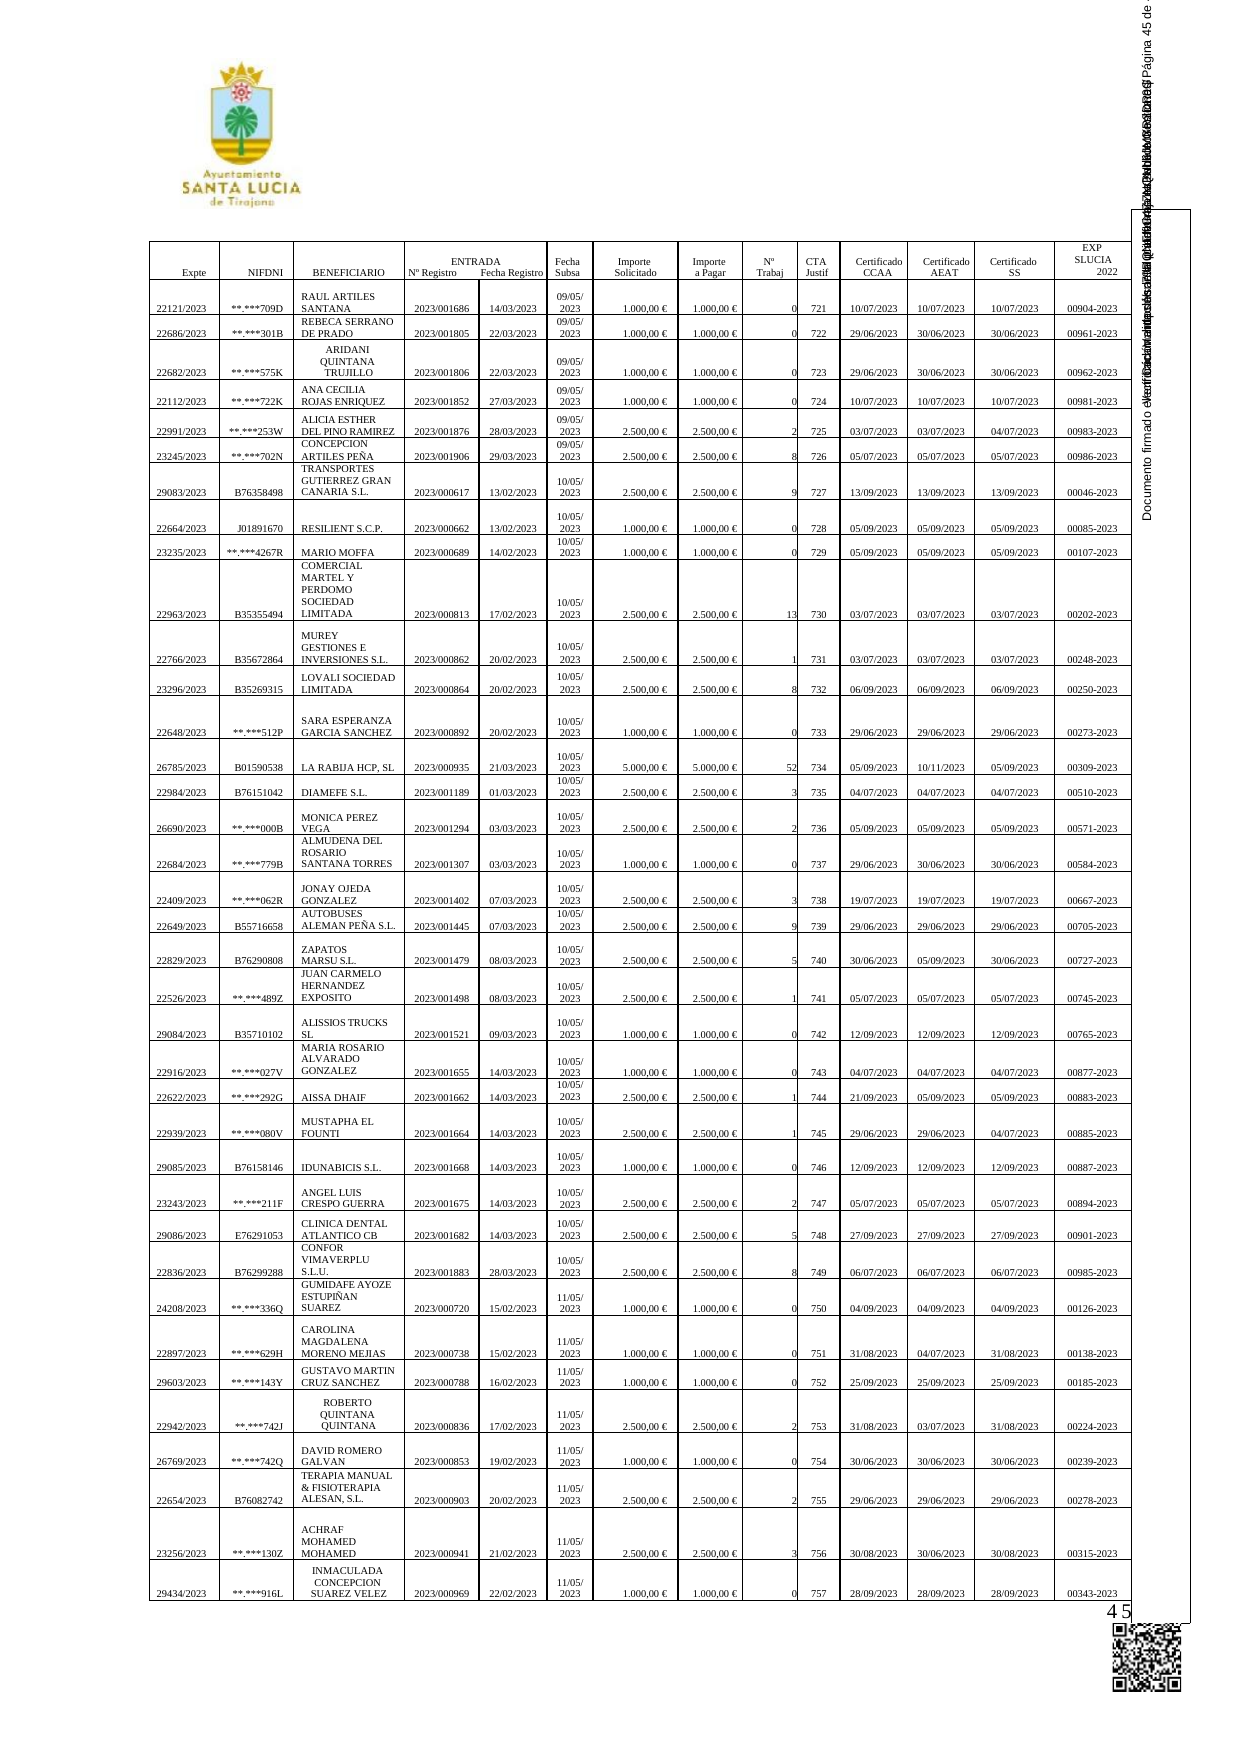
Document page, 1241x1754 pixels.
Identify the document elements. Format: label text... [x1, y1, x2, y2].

table_cell MUREY GESTIONES E INVERSIONES S.L. [294, 621, 404, 664]
table_cell 00248-2023 [1055, 621, 1131, 664]
table_cell 2023/000813 [405, 560, 478, 620]
table_cell 1.000,00 € [679, 1279, 742, 1315]
table_cell 00584-2023 [1055, 835, 1131, 871]
table_cell 00705-2023 [1055, 908, 1131, 932]
table_cell 05/09/2023 [908, 535, 974, 559]
table_cell 1.000,00 € [679, 535, 742, 559]
table_cell 2023/000864 [405, 666, 478, 694]
table_cell 2023/000617 [405, 463, 478, 499]
table_cell 20/02/2023 [480, 666, 546, 694]
table_cell 01/03/2023 [480, 775, 546, 798]
table_cell 727 [798, 463, 839, 499]
table_cell 2.500,00 € [679, 621, 742, 664]
table_cell 733 [798, 696, 839, 738]
table_cell 2023/000935 [405, 739, 478, 773]
table_cell 0 [743, 1041, 797, 1078]
table_cell 738 [798, 872, 839, 907]
table_cell **.***336Q [220, 1279, 293, 1315]
table_cell 05/09/2023 [975, 739, 1054, 773]
table_cell 30/06/2023 [908, 835, 974, 871]
table_cell 21/03/2023 [480, 739, 546, 773]
table_cell **.***742Q [220, 1433, 293, 1467]
picture [1112, 1623, 1182, 1692]
table_cell 10/05/ 2023 [548, 835, 592, 871]
table_cell 10/05/ 2023 [548, 696, 592, 738]
table_cell 10/05/ 2023 [548, 1005, 592, 1039]
table_cell 29/06/2023 [841, 1469, 907, 1507]
table_cell 27/09/2023 [908, 1211, 974, 1241]
table_cell 22622/2023 [150, 1079, 219, 1103]
table_cell 13/02/2023 [480, 463, 546, 499]
table_cell 2.500,00 € [679, 1211, 742, 1241]
table_cell 14/03/2023 [480, 1140, 546, 1174]
table_cell 2 [743, 1175, 797, 1210]
table_cell TRANSPORTES GUTIERREZ GRAN CANARIA S.L. [294, 463, 404, 499]
table_cell 05/09/2023 [908, 500, 974, 534]
table_cell **.***130Z [220, 1508, 293, 1559]
table_cell 0 [743, 1140, 797, 1174]
table_cell 10/05/ 2023 [548, 1175, 592, 1210]
table_cell 14/03/2023 [480, 1175, 546, 1210]
table_cell 1.000,00 € [594, 315, 677, 339]
table_cell ANGEL LUIS CRESPO GUERRA [294, 1175, 404, 1210]
table_cell COMERCIAL MARTEL Y PERDOMO SOCIEDAD LIMITADA [294, 560, 404, 620]
table_cell 2.500,00 € [594, 933, 677, 967]
table_cell 2023/001668 [405, 1140, 478, 1174]
table_cell 743 [798, 1041, 839, 1078]
table_cell 1 [743, 1079, 797, 1103]
table_cell 08/03/2023 [480, 933, 546, 967]
table_cell B76151042 [220, 775, 293, 798]
table_cell 05/07/2023 [841, 1175, 907, 1210]
table_cell 06/09/2023 [908, 666, 974, 694]
table_cell 29434/2023 [150, 1560, 219, 1600]
table_cell 1.000,00 € [679, 835, 742, 871]
table_cell INMACULADA CONCEPCION SUAREZ VELEZ [294, 1560, 404, 1600]
table_cell 5 [743, 933, 797, 967]
table_cell 2023/000836 [405, 1390, 478, 1432]
table_cell 747 [798, 1175, 839, 1210]
table_cell 00138-2023 [1055, 1316, 1131, 1359]
table_cell 05/09/2023 [908, 800, 974, 834]
table_header CTA Justif [798, 242, 839, 278]
table_cell 1.000,00 € [594, 1041, 677, 1078]
table_cell 00250-2023 [1055, 666, 1131, 694]
table_cell 2023/001521 [405, 1005, 478, 1039]
table_cell 31/08/2023 [841, 1390, 907, 1432]
table_cell 2023/000903 [405, 1469, 478, 1507]
table_cell 2.500,00 € [679, 775, 742, 798]
table_cell AISSA DHAIF [294, 1079, 404, 1103]
table_cell 00904-2023 [1055, 280, 1131, 314]
table_cell RESILIENT S.C.P. [294, 500, 404, 534]
table_cell 2023/001498 [405, 968, 478, 1004]
table_cell 2.500,00 € [679, 908, 742, 932]
table_cell 00765-2023 [1055, 1005, 1131, 1039]
table_cell 2.500,00 € [594, 1469, 677, 1507]
table_cell 29/06/2023 [841, 315, 907, 339]
table_cell 29/06/2023 [908, 908, 974, 932]
table_cell B76158146 [220, 1140, 293, 1174]
table_cell 27/09/2023 [975, 1211, 1054, 1241]
table_cell 13/09/2023 [908, 463, 974, 499]
table_cell 11/05/ 2023 [548, 1433, 592, 1467]
table_cell 29/06/2023 [975, 1469, 1054, 1507]
table_cell 04/07/2023 [841, 775, 907, 798]
table_cell **.***301B [220, 315, 293, 339]
table_cell 00085-2023 [1055, 500, 1131, 534]
table_cell 14/03/2023 [480, 1041, 546, 1078]
table_cell 20/02/2023 [480, 1469, 546, 1507]
table_cell 14/03/2023 [480, 1211, 546, 1241]
table_cell 05/09/2023 [908, 1079, 974, 1103]
table_cell **.***779B [220, 835, 293, 871]
table_cell 2023/000969 [405, 1560, 478, 1600]
table_cell ACHRAF MOHAMED MOHAMED [294, 1508, 404, 1559]
table_cell 2023/001876 [405, 409, 478, 437]
table_cell 05/09/2023 [841, 535, 907, 559]
table_cell 11/05/ 2023 [548, 1560, 592, 1600]
table_cell 2023/001852 [405, 380, 478, 407]
table_cell 750 [798, 1279, 839, 1315]
table_cell 05/09/2023 [975, 535, 1054, 559]
table_cell B76299288 [220, 1242, 293, 1278]
table_cell 2 [743, 800, 797, 834]
table_cell ALICIA ESTHER DEL PINO RAMIREZ [294, 409, 404, 437]
table_cell 10/05/ 2023 [548, 621, 592, 664]
table_cell 0 [743, 315, 797, 339]
table_cell 2.500,00 € [594, 872, 677, 907]
table_cell 2.500,00 € [679, 968, 742, 1004]
table_cell 2023/001445 [405, 908, 478, 932]
table_cell **.***709D [220, 280, 293, 314]
table_cell 19/02/2023 [480, 1433, 546, 1467]
table_cell 0 [743, 696, 797, 738]
table_cell 2023/001402 [405, 872, 478, 907]
table_cell 13/09/2023 [975, 463, 1054, 499]
table_cell 13/02/2023 [480, 500, 546, 534]
table_cell 2.500,00 € [679, 872, 742, 907]
table_cell 25/09/2023 [841, 1360, 907, 1388]
table_header ENTRADA Nº Registro Fecha Registro [405, 242, 546, 278]
table_cell 0 [743, 1005, 797, 1039]
table_cell 2.500,00 € [594, 463, 677, 499]
table_cell B76082742 [220, 1469, 293, 1507]
table_cell 22897/2023 [150, 1316, 219, 1359]
table_cell 30/06/2023 [975, 933, 1054, 967]
table_cell 1.000,00 € [679, 500, 742, 534]
table_cell **.***211F [220, 1175, 293, 1210]
table_cell 03/07/2023 [975, 560, 1054, 620]
table_cell 726 [798, 438, 839, 462]
table_cell 1.000,00 € [594, 1140, 677, 1174]
table_cell 1.000,00 € [679, 1140, 742, 1174]
table_cell AUTOBUSES ALEMAN PEÑA S.L. [294, 908, 404, 932]
table_cell 22664/2023 [150, 500, 219, 534]
table_cell 728 [798, 500, 839, 534]
table_cell J01891670 [220, 500, 293, 534]
table_cell 757 [798, 1560, 839, 1600]
table_cell 12/09/2023 [841, 1005, 907, 1039]
table_cell CONFOR VIMAVERPLU S.L.U. [294, 1242, 404, 1278]
table_cell 05/09/2023 [908, 933, 974, 967]
table_cell 10/05/ 2023 [548, 1211, 592, 1241]
table_cell 03/07/2023 [908, 409, 974, 437]
table_cell 2.500,00 € [679, 1390, 742, 1432]
table_cell **.***027V [220, 1041, 293, 1078]
table_cell 27/03/2023 [480, 380, 546, 407]
table_cell 729 [798, 535, 839, 559]
table_cell 722 [798, 315, 839, 339]
table_cell 10/07/2023 [908, 380, 974, 407]
table_cell 721 [798, 280, 839, 314]
table_cell 25/09/2023 [908, 1360, 974, 1388]
table_cell 22121/2023 [150, 280, 219, 314]
table_cell 2.500,00 € [594, 1175, 677, 1210]
table_cell 1.000,00 € [594, 1560, 677, 1600]
table_cell **.***742J [220, 1390, 293, 1432]
table_cell 30/06/2023 [908, 1508, 974, 1559]
table_cell MARIA ROSARIO ALVARADO GONZALEZ [294, 1041, 404, 1078]
table_cell 731 [798, 621, 839, 664]
table_cell 28/09/2023 [841, 1560, 907, 1600]
table_cell 2.500,00 € [594, 438, 677, 462]
table_cell 00185-2023 [1055, 1360, 1131, 1388]
table_cell CONCEPCION ARTILES PEÑA [294, 438, 404, 462]
table_cell 10/05/ 2023 [548, 1104, 592, 1138]
table_cell 00126-2023 [1055, 1279, 1131, 1315]
table_cell 2023/000853 [405, 1433, 478, 1467]
table_cell 05/07/2023 [908, 438, 974, 462]
table_cell 29/06/2023 [975, 696, 1054, 738]
table_cell 10/05/ 2023 [548, 800, 592, 834]
table_cell 3 [743, 872, 797, 907]
table_cell 11/05/ 2023 [548, 1469, 592, 1507]
table_cell 2023/001307 [405, 835, 478, 871]
table_cell 22766/2023 [150, 621, 219, 664]
table_cell 04/07/2023 [908, 775, 974, 798]
table_cell 2.500,00 € [594, 1242, 677, 1278]
table_cell 739 [798, 908, 839, 932]
table_cell 22939/2023 [150, 1104, 219, 1138]
table_cell JUAN CARMELO HERNANDEZ EXPOSITO [294, 968, 404, 1004]
table_cell 22686/2023 [150, 315, 219, 339]
table_cell 04/07/2023 [975, 1104, 1054, 1138]
table_cell 29/06/2023 [841, 696, 907, 738]
table_cell 14/03/2023 [480, 1079, 546, 1103]
table_cell 737 [798, 835, 839, 871]
table_cell 22112/2023 [150, 380, 219, 407]
table_cell 09/03/2023 [480, 1005, 546, 1039]
table_cell TERAPIA MANUAL & FISIOTERAPIA ALESAN, S.L. [294, 1469, 404, 1507]
table_cell 05/07/2023 [908, 968, 974, 1004]
table_cell **.***489Z [220, 968, 293, 1004]
table_cell 2.500,00 € [679, 1079, 742, 1103]
table_cell 22836/2023 [150, 1242, 219, 1278]
table_cell 1.000,00 € [594, 835, 677, 871]
table_cell 07/03/2023 [480, 908, 546, 932]
table_cell 752 [798, 1360, 839, 1388]
table_cell 29084/2023 [150, 1005, 219, 1039]
table_header Certificado SS [975, 242, 1054, 278]
table_cell CLINICA DENTAL ATLANTICO CB [294, 1211, 404, 1241]
table_cell 0 [743, 1316, 797, 1359]
table_cell ROBERTO QUINTANA QUINTANA [294, 1390, 404, 1432]
table_cell 1 [743, 621, 797, 664]
table_cell 05/09/2023 [841, 500, 907, 534]
table_cell 2023/001294 [405, 800, 478, 834]
table_cell ANA CECILIA ROJAS ENRIQUEZ [294, 380, 404, 407]
table_cell 2.500,00 € [594, 968, 677, 1004]
table_cell 03/07/2023 [841, 560, 907, 620]
table_cell 2.500,00 € [594, 1508, 677, 1559]
table_cell 2.500,00 € [594, 800, 677, 834]
table_cell 11/05/ 2023 [548, 1316, 592, 1359]
table_header Certificado AEAT [908, 242, 974, 278]
table_cell 00985-2023 [1055, 1242, 1131, 1278]
table_cell 10/07/2023 [975, 280, 1054, 314]
table_cell 2.500,00 € [594, 1079, 677, 1103]
table_cell 20/02/2023 [480, 621, 546, 664]
table_cell 06/09/2023 [841, 666, 907, 694]
table_cell 22942/2023 [150, 1390, 219, 1432]
table_cell 00510-2023 [1055, 775, 1131, 798]
table_cell 29085/2023 [150, 1140, 219, 1174]
table_cell 2 [743, 1390, 797, 1432]
table_cell 22648/2023 [150, 696, 219, 738]
table_cell 13/09/2023 [841, 463, 907, 499]
table_cell 10/07/2023 [975, 380, 1054, 407]
table_cell JONAY OJEDA GONZALEZ [294, 872, 404, 907]
table_cell 10/05/ 2023 [548, 560, 592, 620]
table_cell 2 [743, 409, 797, 437]
table_cell 2023/000689 [405, 535, 478, 559]
table_cell 10/05/ 2023 [548, 872, 592, 907]
table_cell 30/08/2023 [975, 1508, 1054, 1559]
table_cell 00877-2023 [1055, 1041, 1131, 1078]
table_cell 2.500,00 € [679, 1104, 742, 1138]
text 45 [140, 1601, 1171, 1623]
table_cell B35355494 [220, 560, 293, 620]
table_header Expte [150, 242, 219, 278]
table_cell 00667-2023 [1055, 872, 1131, 907]
table_cell 10/05/ 2023 [548, 1140, 592, 1174]
table_cell 22684/2023 [150, 835, 219, 871]
table_cell 17/02/2023 [480, 1390, 546, 1432]
table_cell LOVALI SOCIEDAD LIMITADA [294, 666, 404, 694]
table_cell 04/07/2023 [841, 1041, 907, 1078]
table_cell 10/05/ 2023 [548, 535, 592, 559]
table_cell 05/09/2023 [841, 739, 907, 773]
table_cell 2.500,00 € [594, 560, 677, 620]
table_cell 22991/2023 [150, 409, 219, 437]
table_cell 29/06/2023 [841, 340, 907, 379]
table_cell 2023/001662 [405, 1079, 478, 1103]
table_cell 23245/2023 [150, 438, 219, 462]
table_cell GUMIDAFE AYOZE ESTUPIÑAN SUAREZ [294, 1279, 404, 1315]
table_cell 2.500,00 € [594, 775, 677, 798]
table_cell 00278-2023 [1055, 1469, 1131, 1507]
table_cell 25/09/2023 [975, 1360, 1054, 1388]
table_cell 31/08/2023 [841, 1316, 907, 1359]
table_cell 2023/001675 [405, 1175, 478, 1210]
table_cell 1.000,00 € [594, 1316, 677, 1359]
table_cell 746 [798, 1140, 839, 1174]
table_cell 09/05/ 2023 [548, 340, 592, 379]
table_cell **.***702N [220, 438, 293, 462]
table_cell 23296/2023 [150, 666, 219, 694]
table_cell 22682/2023 [150, 340, 219, 379]
table_cell 15/02/2023 [480, 1279, 546, 1315]
table_cell B35269315 [220, 666, 293, 694]
table_cell 10/05/ 2023 [548, 775, 592, 798]
table_cell 26690/2023 [150, 800, 219, 834]
table_cell 00727-2023 [1055, 933, 1131, 967]
table_cell 29/06/2023 [841, 908, 907, 932]
table_cell 0 [743, 280, 797, 314]
table_cell 00315-2023 [1055, 1508, 1131, 1559]
table_cell 03/07/2023 [908, 621, 974, 664]
table_cell 10/07/2023 [841, 280, 907, 314]
table_cell 10/05/ 2023 [548, 968, 592, 1004]
table_cell 03/07/2023 [908, 1390, 974, 1432]
table_cell 28/09/2023 [908, 1560, 974, 1600]
table_cell ZAPATOS MARSU S.L. [294, 933, 404, 967]
table_cell 2023/001682 [405, 1211, 478, 1241]
table_cell **.***916L [220, 1560, 293, 1600]
table_header Importe Solicitado [594, 242, 677, 278]
table_cell 10/05/ 2023 [548, 666, 592, 694]
table_cell 04/07/2023 [908, 1041, 974, 1078]
table_cell 06/07/2023 [841, 1242, 907, 1278]
table_cell 754 [798, 1433, 839, 1467]
table_cell 2023/001883 [405, 1242, 478, 1278]
table_cell 1.000,00 € [594, 1433, 677, 1467]
table_cell 00986-2023 [1055, 438, 1131, 462]
table_cell **.***143Y [220, 1360, 293, 1388]
table_cell 22649/2023 [150, 908, 219, 932]
table_cell 00224-2023 [1055, 1390, 1131, 1432]
table_cell B76358498 [220, 463, 293, 499]
table_cell 29603/2023 [150, 1360, 219, 1388]
table_cell 753 [798, 1390, 839, 1432]
table_cell 2.500,00 € [679, 1508, 742, 1559]
table_cell 15/02/2023 [480, 1316, 546, 1359]
table_cell 741 [798, 968, 839, 1004]
table_cell 2.500,00 € [679, 463, 742, 499]
table_cell 2.500,00 € [594, 409, 677, 437]
table_cell 29/06/2023 [975, 908, 1054, 932]
table_cell 30/06/2023 [975, 1433, 1054, 1467]
table_cell 2.500,00 € [679, 409, 742, 437]
table_cell 2.500,00 € [679, 800, 742, 834]
table_cell 29086/2023 [150, 1211, 219, 1241]
table_cell 14/03/2023 [480, 280, 546, 314]
table_cell 30/06/2023 [975, 835, 1054, 871]
table_cell 1.000,00 € [679, 1041, 742, 1078]
table_cell 05/09/2023 [975, 1079, 1054, 1103]
table_cell 05/07/2023 [975, 438, 1054, 462]
table_cell 29/06/2023 [841, 835, 907, 871]
table_cell 26769/2023 [150, 1433, 219, 1467]
table_cell 2.500,00 € [594, 908, 677, 932]
table_cell 10/05/ 2023 [548, 1079, 592, 1103]
table_cell 2.500,00 € [679, 666, 742, 694]
table_cell 09/05/ 2023 [548, 380, 592, 407]
table_header BENEFICIARIO [294, 242, 404, 278]
table_cell 2023/000662 [405, 500, 478, 534]
table_cell 12/09/2023 [841, 1140, 907, 1174]
table_cell 30/06/2023 [908, 1433, 974, 1467]
table_cell 03/07/2023 [908, 560, 974, 620]
table_cell **.***629H [220, 1316, 293, 1359]
table_cell 2023/000892 [405, 696, 478, 738]
table_cell 0 [743, 340, 797, 379]
table_cell 10/11/2023 [908, 739, 974, 773]
table_cell 00107-2023 [1055, 535, 1131, 559]
table_cell 52 [743, 739, 797, 773]
table_cell 13 [743, 560, 797, 620]
table_cell 2.500,00 € [679, 1242, 742, 1278]
table_cell 2.500,00 € [594, 1104, 677, 1138]
table_cell 2023/000720 [405, 1279, 478, 1315]
table_cell 740 [798, 933, 839, 967]
table_cell 22963/2023 [150, 560, 219, 620]
table_cell 2023/001805 [405, 315, 478, 339]
table_cell 04/07/2023 [908, 1316, 974, 1359]
table_cell 05/09/2023 [975, 500, 1054, 534]
table_cell 00894-2023 [1055, 1175, 1131, 1210]
table_cell 1.000,00 € [679, 280, 742, 314]
table_cell **.***722K [220, 380, 293, 407]
table_cell 00202-2023 [1055, 560, 1131, 620]
table_cell 22984/2023 [150, 775, 219, 798]
table_cell **.***062R [220, 872, 293, 907]
table_cell 00885-2023 [1055, 1104, 1131, 1138]
table_cell 30/08/2023 [841, 1508, 907, 1559]
table_cell MONICA PEREZ VEGA [294, 800, 404, 834]
table_cell 10/07/2023 [841, 380, 907, 407]
table_cell 05/07/2023 [841, 438, 907, 462]
table_cell 00571-2023 [1055, 800, 1131, 834]
table_cell 9 [743, 463, 797, 499]
table_cell 1.000,00 € [679, 1316, 742, 1359]
table_cell 0 [743, 1433, 797, 1467]
table_cell 06/07/2023 [975, 1242, 1054, 1278]
table_cell 23256/2023 [150, 1508, 219, 1559]
table_cell B35710102 [220, 1005, 293, 1039]
table_cell 00239-2023 [1055, 1433, 1131, 1467]
table_cell 0 [743, 1360, 797, 1388]
table_cell 21/02/2023 [480, 1508, 546, 1559]
table_cell 10/05/ 2023 [548, 1041, 592, 1078]
table_cell 9 [743, 908, 797, 932]
table_cell 16/02/2023 [480, 1360, 546, 1388]
table_cell 00046-2023 [1055, 463, 1131, 499]
table_cell 28/03/2023 [480, 409, 546, 437]
table_cell 17/02/2023 [480, 560, 546, 620]
table_cell 2023/001806 [405, 340, 478, 379]
table_cell 749 [798, 1242, 839, 1278]
table_cell 00309-2023 [1055, 739, 1131, 773]
table_cell 2.500,00 € [594, 1390, 677, 1432]
table_cell 03/07/2023 [975, 621, 1054, 664]
table_cell 1.000,00 € [594, 1005, 677, 1039]
table_cell 724 [798, 380, 839, 407]
table_cell 29/06/2023 [908, 1104, 974, 1138]
table_cell 2023/001479 [405, 933, 478, 967]
table_cell 1.000,00 € [594, 380, 677, 407]
table_cell 12/09/2023 [908, 1005, 974, 1039]
table_cell 748 [798, 1211, 839, 1241]
table_cell 21/09/2023 [841, 1079, 907, 1103]
table_cell 1.000,00 € [594, 340, 677, 379]
table_cell B01590538 [220, 739, 293, 773]
table_cell REBECA SERRANO DE PRADO [294, 315, 404, 339]
table_cell 04/07/2023 [975, 409, 1054, 437]
table_cell 31/08/2023 [975, 1316, 1054, 1359]
table_cell 30/06/2023 [975, 340, 1054, 379]
table_header Fecha Subsa [548, 242, 592, 278]
table_cell 10/05/ 2023 [548, 908, 592, 932]
table_cell 28/03/2023 [480, 1242, 546, 1278]
table_cell ALISSIOS TRUCKS SL [294, 1005, 404, 1039]
table_cell 00901-2023 [1055, 1211, 1131, 1241]
table_cell 29/06/2023 [841, 1104, 907, 1138]
table_cell 09/05/ 2023 [548, 409, 592, 437]
table_cell 04/07/2023 [975, 775, 1054, 798]
table_cell 23235/2023 [150, 535, 219, 559]
table_cell 10/05/ 2023 [548, 739, 592, 773]
table_cell 2 [743, 1469, 797, 1507]
table_cell ALMUDENA DEL ROSARIO SANTANA TORRES [294, 835, 404, 871]
table_cell IDUNABICIS S.L. [294, 1140, 404, 1174]
table_cell 1.000,00 € [679, 1433, 742, 1467]
table_cell 05/07/2023 [975, 1175, 1054, 1210]
table_cell 19/07/2023 [841, 872, 907, 907]
table_cell **.***292G [220, 1079, 293, 1103]
table_cell 12/09/2023 [908, 1140, 974, 1174]
table_cell 22654/2023 [150, 1469, 219, 1507]
table_cell 10/05/ 2023 [548, 1242, 592, 1278]
table_cell 2.500,00 € [679, 438, 742, 462]
table_cell 05/07/2023 [908, 1175, 974, 1210]
table_cell 11/05/ 2023 [548, 1508, 592, 1559]
table_cell 30/06/2023 [908, 340, 974, 379]
table_cell 1.000,00 € [594, 1279, 677, 1315]
table_cell 29/06/2023 [908, 696, 974, 738]
table_cell **.***080V [220, 1104, 293, 1138]
table_cell 03/07/2023 [841, 409, 907, 437]
table_cell 1.000,00 € [594, 1360, 677, 1388]
table_cell **.***253W [220, 409, 293, 437]
table_cell 22916/2023 [150, 1041, 219, 1078]
table_cell **.***575K [220, 340, 293, 379]
table_cell 2.500,00 € [594, 1211, 677, 1241]
table_cell 1.000,00 € [679, 340, 742, 379]
table_cell 734 [798, 739, 839, 773]
table_cell 11/05/ 2023 [548, 1390, 592, 1432]
table_cell B55716658 [220, 908, 293, 932]
table_cell 2023/001189 [405, 775, 478, 798]
table_cell 8 [743, 1242, 797, 1278]
table_cell 0 [743, 835, 797, 871]
table_cell 1.000,00 € [679, 315, 742, 339]
table_cell 11/05/ 2023 [548, 1279, 592, 1315]
table_cell E76291053 [220, 1211, 293, 1241]
table_cell 24208/2023 [150, 1279, 219, 1315]
table_cell 22/03/2023 [480, 340, 546, 379]
table_cell 2023/000788 [405, 1360, 478, 1388]
table_cell 1 [743, 968, 797, 1004]
table_cell 14/03/2023 [480, 1104, 546, 1138]
table_cell 30/06/2023 [841, 933, 907, 967]
table_cell 30/06/2023 [841, 1433, 907, 1467]
table_cell 745 [798, 1104, 839, 1138]
table_cell 22/02/2023 [480, 1560, 546, 1600]
table_cell 28/09/2023 [975, 1560, 1054, 1600]
table_cell 29/06/2023 [908, 1469, 974, 1507]
table_cell 732 [798, 666, 839, 694]
table_cell 2.500,00 € [679, 1469, 742, 1507]
table_cell **.***4267R [220, 535, 293, 559]
table_cell ARIDANI QUINTANA TRUJILLO [294, 340, 404, 379]
table_cell RAUL ARTILES SANTANA [294, 280, 404, 314]
table_cell 2023/000738 [405, 1316, 478, 1359]
table_cell 1.000,00 € [594, 696, 677, 738]
table_cell SARA ESPERANZA GARCIA SANCHEZ [294, 696, 404, 738]
table_cell 755 [798, 1469, 839, 1507]
table_cell 12/09/2023 [975, 1005, 1054, 1039]
table_cell 19/07/2023 [908, 872, 974, 907]
table_cell 03/03/2023 [480, 800, 546, 834]
table_cell 04/09/2023 [841, 1279, 907, 1315]
table_cell 00883-2023 [1055, 1079, 1131, 1103]
table_cell **.***512P [220, 696, 293, 738]
table_cell 751 [798, 1316, 839, 1359]
table_cell 30/06/2023 [975, 315, 1054, 339]
table_cell 2.500,00 € [594, 621, 677, 664]
table_cell 27/09/2023 [841, 1211, 907, 1241]
table_cell B35672864 [220, 621, 293, 664]
table_cell 1.000,00 € [679, 1560, 742, 1600]
table_cell 23243/2023 [150, 1175, 219, 1210]
table_cell 756 [798, 1508, 839, 1559]
table_cell 1.000,00 € [594, 280, 677, 314]
table_cell 12/09/2023 [975, 1140, 1054, 1174]
table_cell 2.500,00 € [679, 1175, 742, 1210]
table_cell 5.000,00 € [594, 739, 677, 773]
table_cell 08/03/2023 [480, 968, 546, 1004]
table_cell 1.000,00 € [679, 1360, 742, 1388]
table_cell 03/07/2023 [841, 621, 907, 664]
table_cell 730 [798, 560, 839, 620]
table_cell 04/07/2023 [975, 1041, 1054, 1078]
table_cell 2023/000862 [405, 621, 478, 664]
table_cell B76290808 [220, 933, 293, 967]
table_cell 725 [798, 409, 839, 437]
table_cell 31/08/2023 [975, 1390, 1054, 1432]
table_cell 1 [743, 1104, 797, 1138]
table_header Certificado CCAA [841, 242, 907, 278]
table_cell MUSTAPHA EL FOUNTI [294, 1104, 404, 1138]
table_cell 735 [798, 775, 839, 798]
table_cell 00962-2023 [1055, 340, 1131, 379]
table_cell 10/05/ 2023 [548, 933, 592, 967]
table_cell 0 [743, 380, 797, 407]
table_cell 0 [743, 1560, 797, 1600]
table_cell 00981-2023 [1055, 380, 1131, 407]
table_cell 00983-2023 [1055, 409, 1131, 437]
table_cell DAVID ROMERO GALVAN [294, 1433, 404, 1467]
table_cell 2.500,00 € [679, 933, 742, 967]
table_cell 22409/2023 [150, 872, 219, 907]
table_cell 00887-2023 [1055, 1140, 1131, 1174]
table_cell 2023/001664 [405, 1104, 478, 1138]
table_cell 2.500,00 € [679, 560, 742, 620]
table_cell 2.500,00 € [594, 666, 677, 694]
table_cell 22/03/2023 [480, 315, 546, 339]
table_cell 1.000,00 € [594, 535, 677, 559]
table_cell 09/05/ 2023 [548, 438, 592, 462]
table_cell 00343-2023 [1055, 1560, 1131, 1600]
table_cell DIAMEFE S.L. [294, 775, 404, 798]
table_cell 0 [743, 500, 797, 534]
table_cell 1.000,00 € [679, 1005, 742, 1039]
table_cell 05/07/2023 [975, 968, 1054, 1004]
table_cell 06/07/2023 [908, 1242, 974, 1278]
table_cell 22829/2023 [150, 933, 219, 967]
table_cell 10/05/ 2023 [548, 463, 592, 499]
table_header EXP SLUCIA 2022 [1055, 242, 1131, 278]
table_cell 19/07/2023 [975, 872, 1054, 907]
table_cell 20/02/2023 [480, 696, 546, 738]
table_cell 3 [743, 775, 797, 798]
table_cell 22526/2023 [150, 968, 219, 1004]
table_cell 1.000,00 € [679, 696, 742, 738]
table_cell 11/05/ 2023 [548, 1360, 592, 1388]
table_cell 1.000,00 € [594, 500, 677, 534]
table_header Nº Trabaj [743, 242, 797, 278]
table_cell 1.000,00 € [679, 380, 742, 407]
table_cell 8 [743, 666, 797, 694]
table_cell 14/02/2023 [480, 535, 546, 559]
table_cell 29/03/2023 [480, 438, 546, 462]
table_cell 05/07/2023 [841, 968, 907, 1004]
table_cell 2023/000941 [405, 1508, 478, 1559]
table_cell 09/05/ 2023 [548, 280, 592, 314]
table_cell **.***000B [220, 800, 293, 834]
table_cell 2023/001655 [405, 1041, 478, 1078]
table_cell 10/05/ 2023 [548, 500, 592, 534]
table_cell 0 [743, 1279, 797, 1315]
table_cell 04/09/2023 [908, 1279, 974, 1315]
table_cell 30/06/2023 [908, 315, 974, 339]
table_cell MARIO MOFFA [294, 535, 404, 559]
picture [179, 58, 303, 209]
table_cell 3 [743, 1508, 797, 1559]
table_cell 03/03/2023 [480, 835, 546, 871]
table_cell 2023/001686 [405, 280, 478, 314]
table_header Importe a Pagar [679, 242, 742, 278]
table_cell 29083/2023 [150, 463, 219, 499]
table_cell 26785/2023 [150, 739, 219, 773]
table_cell 04/09/2023 [975, 1279, 1054, 1315]
table_cell LA RABIJA HCP, SL [294, 739, 404, 773]
table_cell 5.000,00 € [679, 739, 742, 773]
table_cell 744 [798, 1079, 839, 1103]
table_cell 06/09/2023 [975, 666, 1054, 694]
table_cell 2023/001906 [405, 438, 478, 462]
table_cell GUSTAVO MARTIN CRUZ SANCHEZ [294, 1360, 404, 1388]
table_cell 07/03/2023 [480, 872, 546, 907]
table_cell 00273-2023 [1055, 696, 1131, 738]
table_cell 00961-2023 [1055, 315, 1131, 339]
table_header NIFDNI [220, 242, 293, 278]
table_cell 05/09/2023 [841, 800, 907, 834]
table_cell 736 [798, 800, 839, 834]
table_cell 742 [798, 1005, 839, 1039]
table_cell 0 [743, 535, 797, 559]
table_cell 05/09/2023 [975, 800, 1054, 834]
table_cell 723 [798, 340, 839, 379]
table_cell CAROLINA MAGDALENA MORENO MEJIAS [294, 1316, 404, 1359]
table_cell 10/07/2023 [908, 280, 974, 314]
table_cell 00745-2023 [1055, 968, 1131, 1004]
table_cell 09/05/ 2023 [548, 315, 592, 339]
table_cell 5 [743, 1211, 797, 1241]
table_cell 8 [743, 438, 797, 462]
